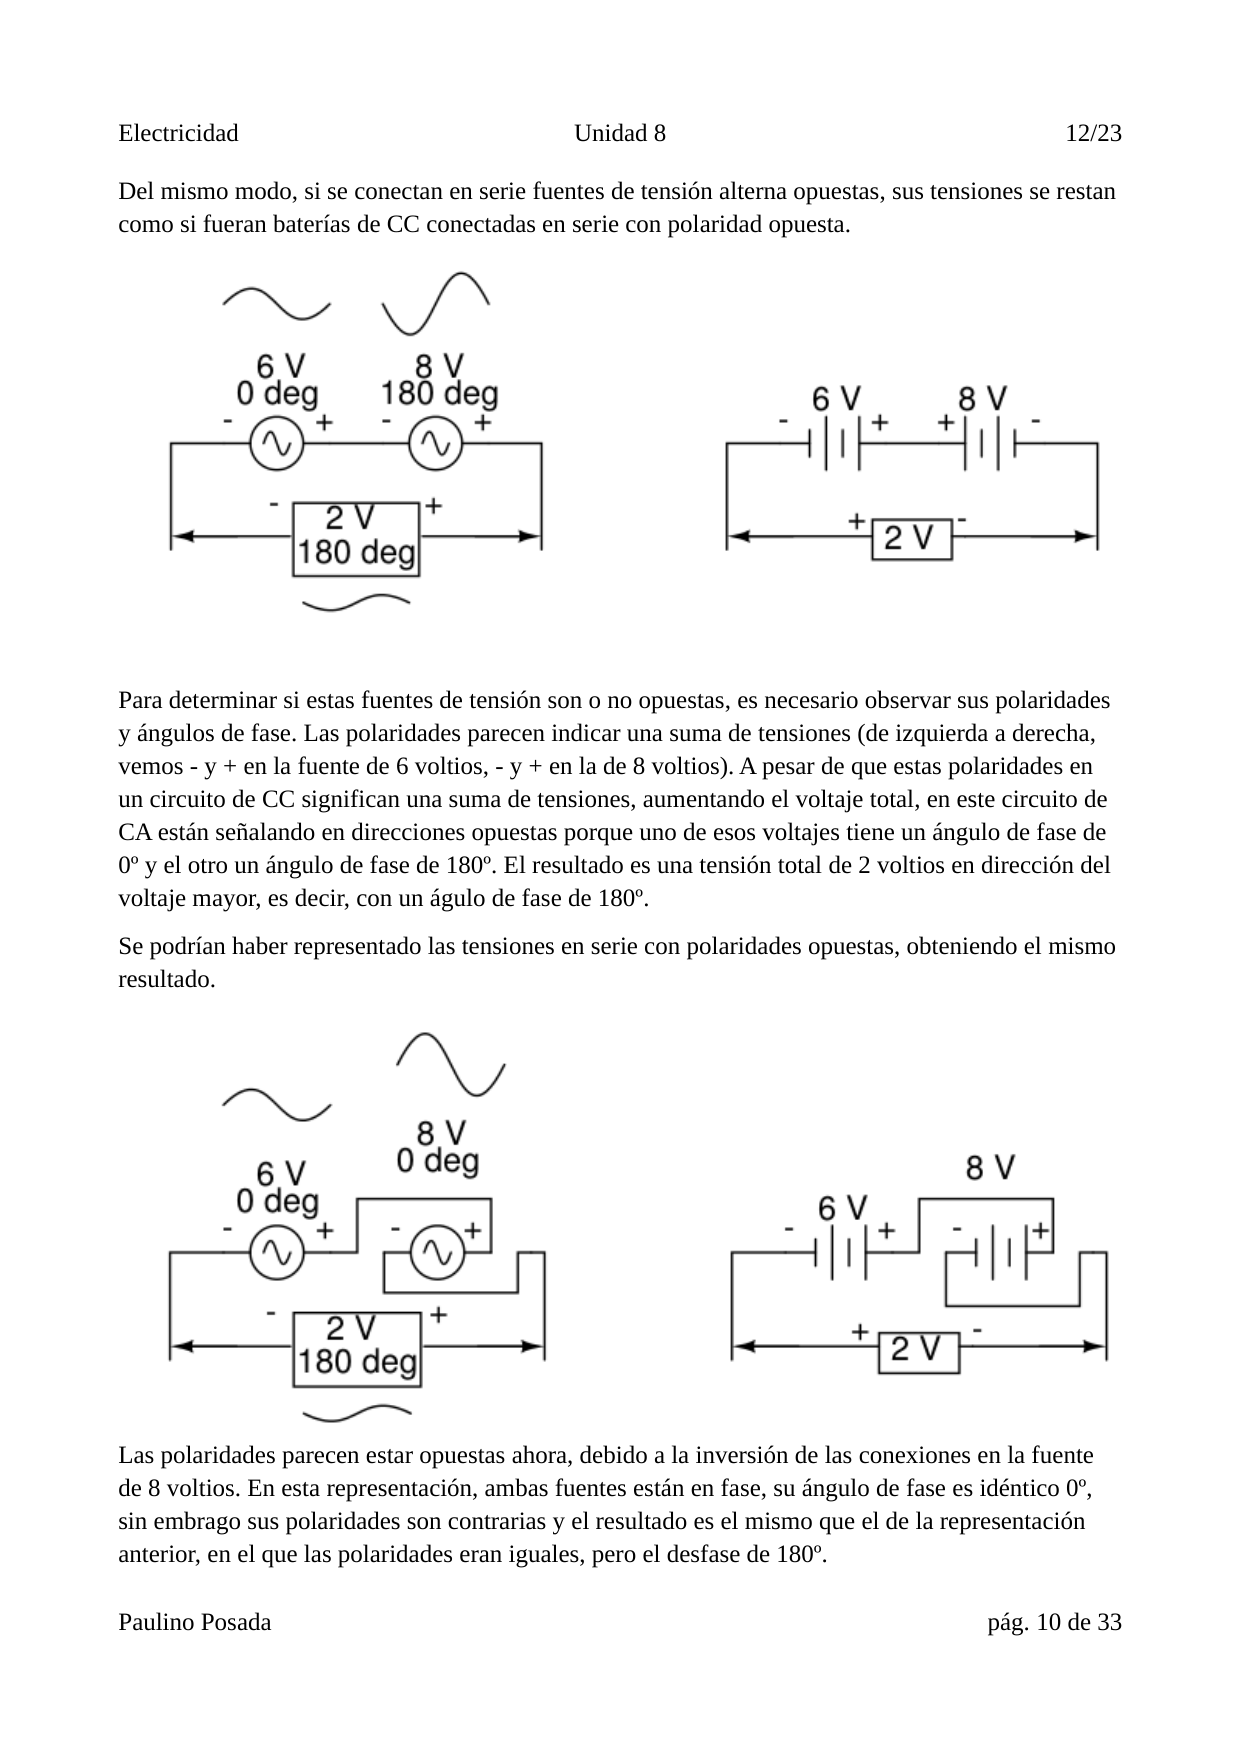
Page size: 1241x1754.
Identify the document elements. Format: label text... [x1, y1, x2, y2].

text Las polaridades parecen estar opuestas ahora, debido a la inversión de las conexiones en la fuente de 8 voltios. En esta representación, ambas fuentes están en fase, su ángulo de fase es idéntico 0º, sin embrago sus polaridades son contrarias y el resultado es el mismo que el de la representación anterior, en el que las polaridades eran iguales, pero el desfase de 180º. [118, 1443, 1122, 1568]
picture [118, 1011, 1123, 1443]
text Se podrían haber representado las tensiones en serie con polaridades opuestas, obteniendo el mismo resultado. [118, 931, 1122, 993]
text Del mismo modo, si se conectan en serie fuentes de tensión alterna opuestas, sus tensiones se restan como si fueran baterías de CC conectadas en serie con polaridad opuesta. [118, 176, 1122, 238]
picture [118, 257, 1123, 625]
text Para determinar si estas fuentes de tensión son o no opuestas, es necesario observar sus polaridades y ángulos de fase. Las polaridades parecen indicar una suma de tensiones (de izquierda a derecha, vemos - y + en la fuente de 6 voltios, - y + en la de 8 voltios). A pesar de que estas polaridades en un circuito de CC significan una suma de tensiones, aumentando el voltaje total, en este circuito de CA están señalando en direcciones opuestas porque uno de esos voltajes tiene un ángulo de fase de 0º y el otro un ángulo de fase de 180º. El resultado es una tensión total de 2 voltios en dirección del voltaje mayor, es decir, con un águlo de fase de 180º. [118, 685, 1122, 912]
